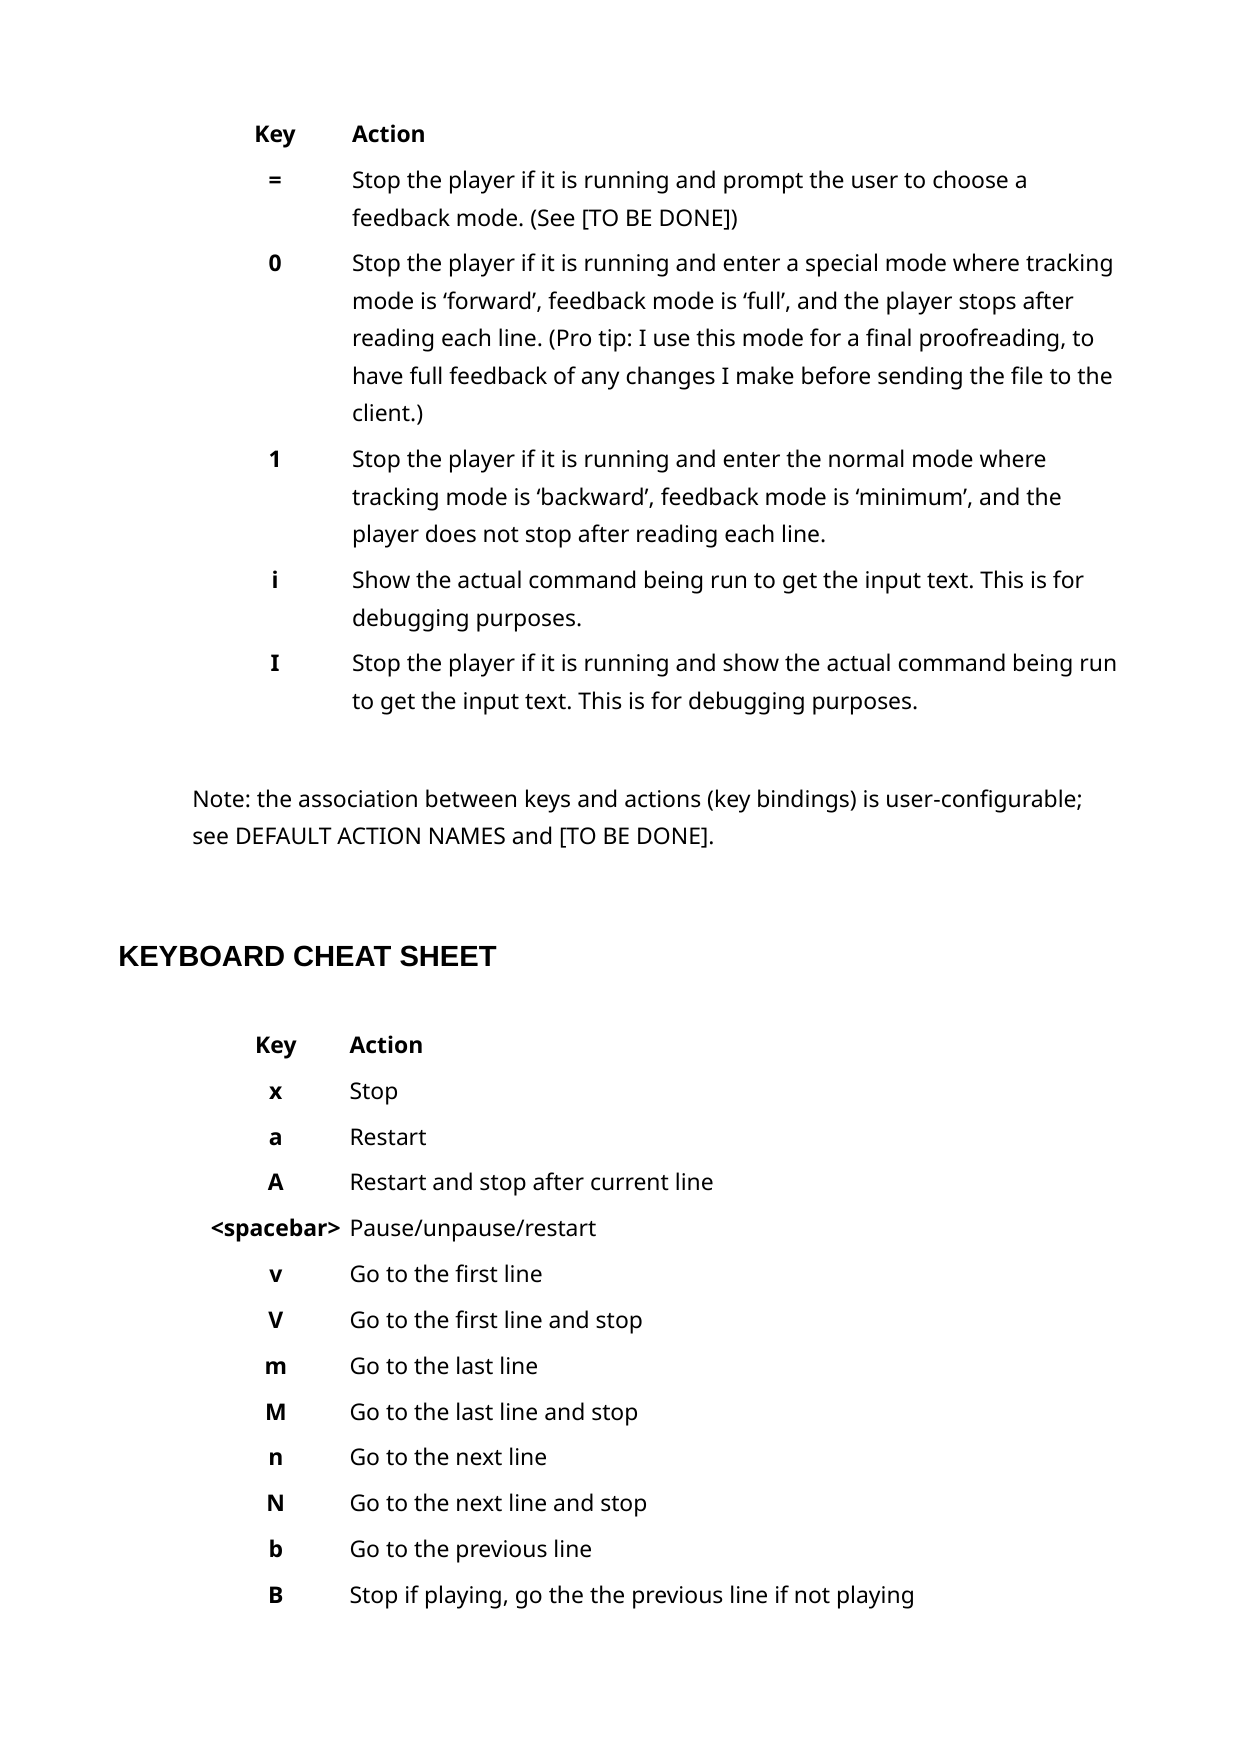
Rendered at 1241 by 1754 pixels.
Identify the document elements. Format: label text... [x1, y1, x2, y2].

table_cell Go to the first line [349, 1258, 1122, 1304]
table_header Key [202, 1029, 349, 1074]
table_cell 0 [198, 247, 352, 443]
table_cell Stop the player if it is running and prompt the user to choose a feedback mode. (See [TO BE DONE]) [352, 164, 1122, 247]
table_cell Restart [349, 1120, 1122, 1166]
table_cell Pause/unpause/restart [349, 1212, 1122, 1258]
subtitle KEYBOARD CHEAT SHEET [118, 939, 1122, 972]
table_cell Go to the next line and stop [349, 1487, 1122, 1533]
table_cell a [202, 1120, 349, 1166]
table_header Action [352, 118, 1122, 164]
table_cell I [198, 647, 352, 731]
table_cell m [202, 1350, 349, 1395]
table_cell Go to the last line [349, 1350, 1122, 1395]
table_cell b [202, 1533, 349, 1579]
table_cell <spacebar> [202, 1212, 349, 1258]
table_cell Stop the player if it is running and enter a special mode where tracking mode is ‘forward’, feedback mode is ‘full’, and the player stops after reading each line. (Pro tip: I use this mode for a final proofreading, to have full feedback of any changes I make before sending the file to the client.) [352, 247, 1122, 443]
table_cell V [202, 1304, 349, 1349]
table_cell Restart and stop after current line [349, 1166, 1122, 1212]
table_cell N [202, 1487, 349, 1533]
table_cell Stop the player if it is running and enter the normal mode where tracking mode is ‘backward’, feedback mode is ‘minimum’, and the player does not stop after reading each line. [352, 443, 1122, 564]
table_cell Go to the next line [349, 1441, 1122, 1487]
table_cell Go to the last line and stop [349, 1395, 1122, 1441]
table_cell n [202, 1441, 349, 1487]
table_cell A [202, 1166, 349, 1212]
table_cell = [198, 164, 352, 247]
table_cell Show the actual command being run to get the input text. This is for debugging purposes. [352, 564, 1122, 647]
table_cell 1 [198, 443, 352, 564]
table_cell i [198, 564, 352, 647]
text Note: the association between keys and actions (key bindings) is user‑configurable; see DEFAULT ACTION NAMES and [TO BE DONE]. [192, 783, 1122, 851]
table_cell Stop if playing, go the the previous line if not playing [349, 1579, 1122, 1624]
table_cell Go to the first line and stop [349, 1304, 1122, 1349]
table_header Key [198, 118, 352, 164]
table_cell x [202, 1075, 349, 1120]
table_cell Stop [349, 1075, 1122, 1120]
table_cell B [202, 1579, 349, 1624]
table_cell M [202, 1395, 349, 1441]
table_cell Stop the player if it is running and show the actual command being run to get the input text. This is for debugging purposes. [352, 647, 1122, 731]
table_header Action [349, 1029, 1122, 1074]
table_cell Go to the previous line [349, 1533, 1122, 1579]
table_cell v [202, 1258, 349, 1304]
